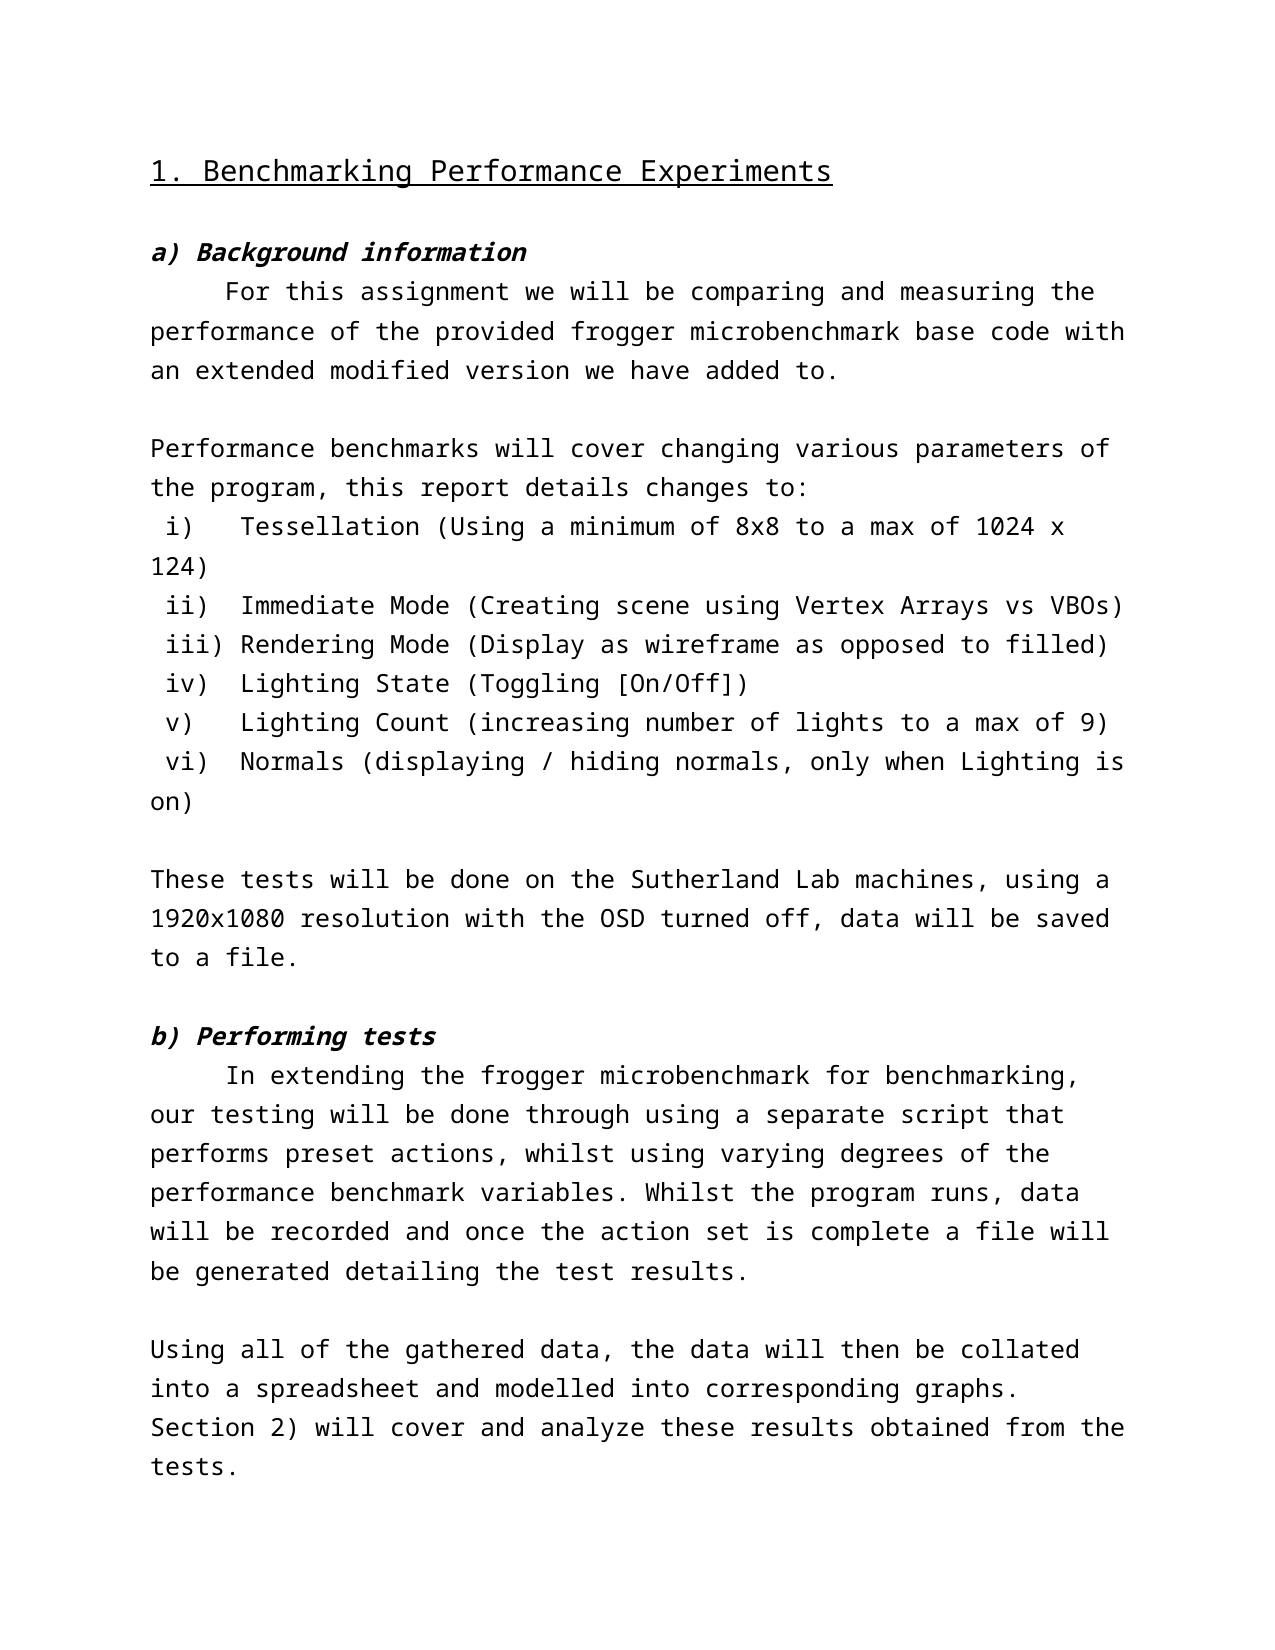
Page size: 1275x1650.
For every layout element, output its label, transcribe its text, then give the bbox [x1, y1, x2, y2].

text i) Tessellation (Using a minimum of 8x8 to a max of 1024 x 124) ii) Immediate Mode (Creating scene using Vertex Arrays vs VBOs) iii) Rendering Mode (Display as wireframe as opposed to filled) iv) Lighting State (Toggling [On/Off]) [150, 509, 1125, 700]
text These tests will be done on the Sutherland Lab machines, using a 1920x1080 resolution with the OSD turned off, data will be saved to a file. [150, 861, 1125, 974]
text Using all of the gathered data, the data will then be collated into a spreadsheet and modelled into corresponding graphs. Section 2) will cover and analyze these results obtained from the tests. [150, 1331, 1125, 1483]
text vi) Normals (displaying / hiding normals, only when Lighting is on) [150, 744, 1125, 817]
text b) Performing tests [150, 1018, 1125, 1052]
text In extending the frogger microbenchmark for benchmarking, our testing will be done through using a separate script that performs preset actions, whilst using varying degrees of the performance benchmark variables. Whilst the program runs, data will be recorded and once the action set is complete a file will be generated detailing the test results. [150, 1057, 1125, 1287]
text 1. Benchmarking Performance Experiments [150, 150, 1125, 190]
text For this assignment we will be comparing and measuring the performance of the provided frogger microbenchmark base code with an extended modified version we have added to. Performance benchmarks will cover changing various parameters of the program, this report details changes to: [150, 274, 1125, 504]
text v) Lighting Count (increasing number of lights to a max of 9) [150, 705, 1125, 739]
text a) Background information [150, 235, 1125, 269]
